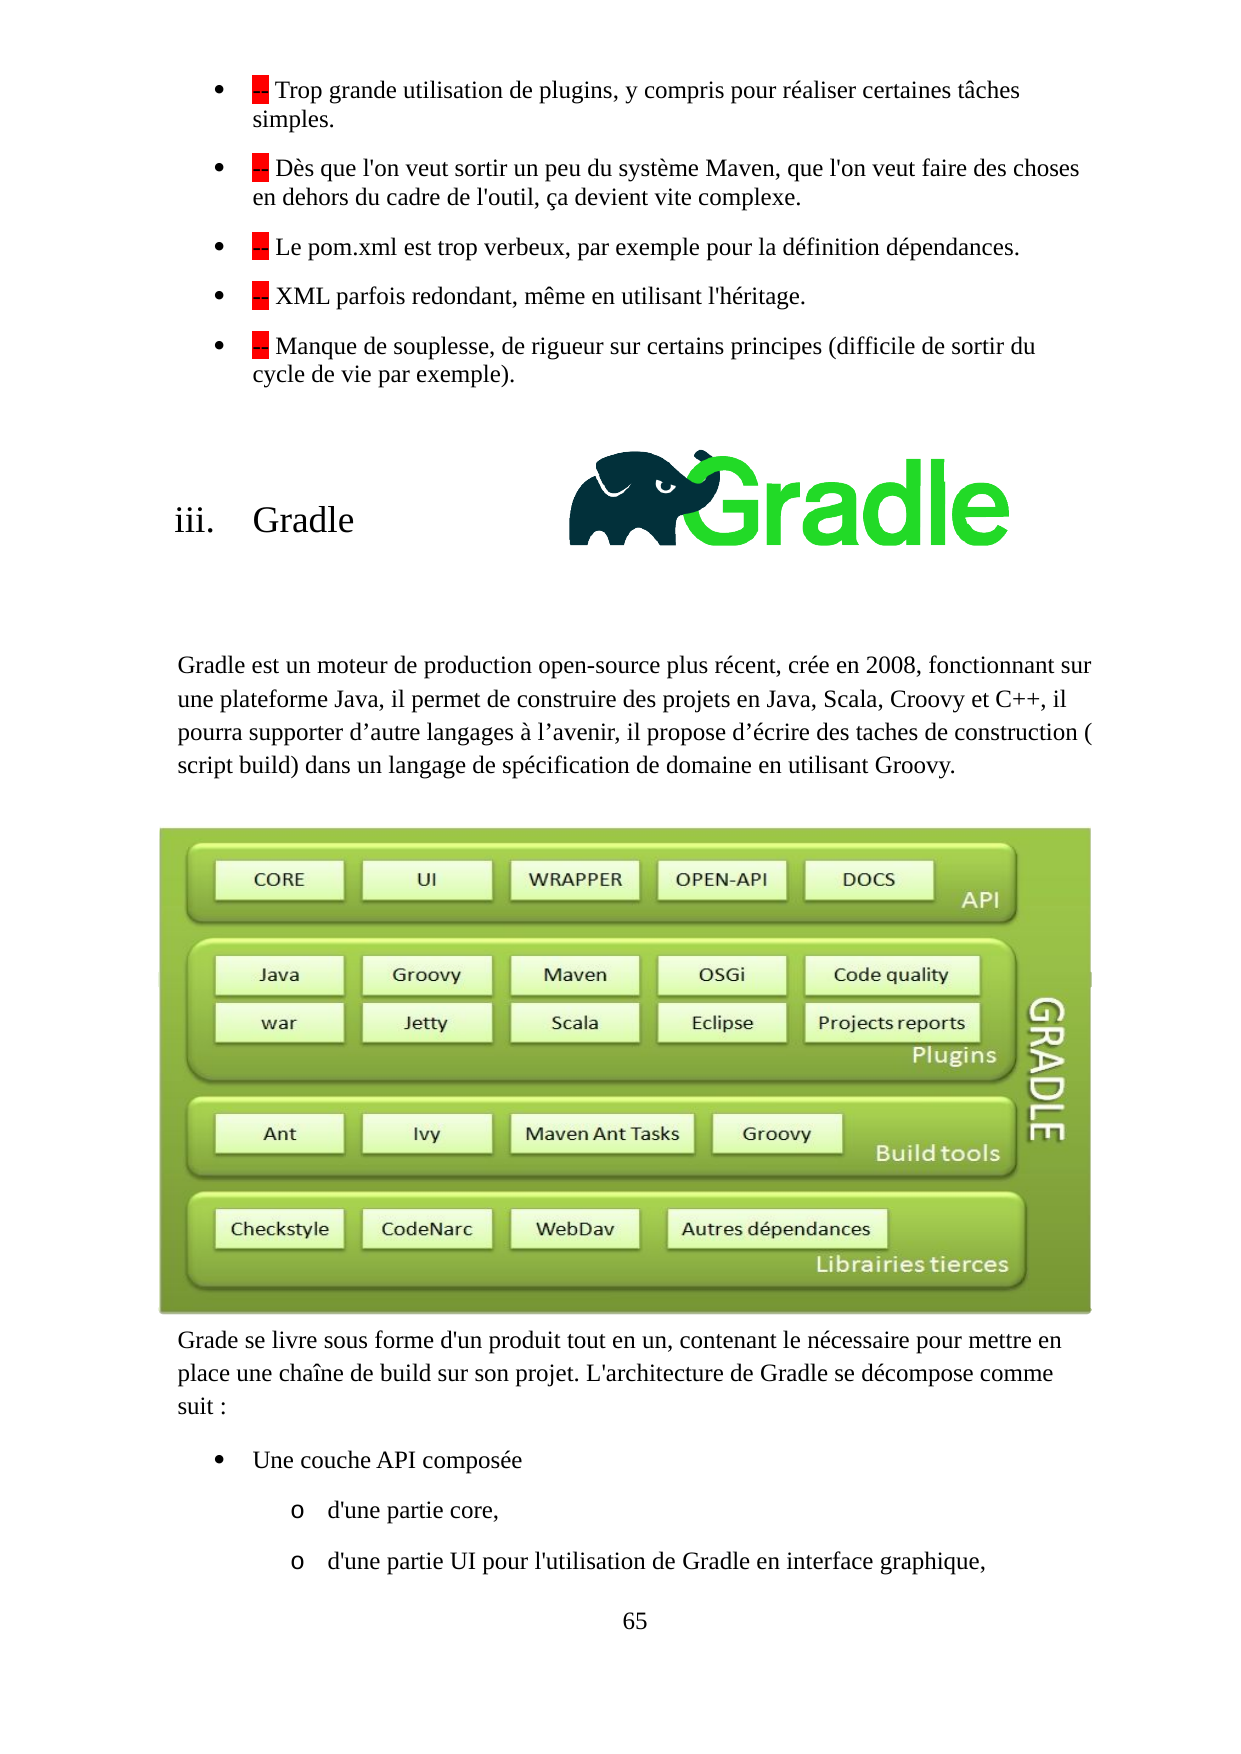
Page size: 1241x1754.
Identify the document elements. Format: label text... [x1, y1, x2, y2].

list [699, 498, 766, 541]
list [857, 498, 872, 541]
list [879, 498, 906, 533]
text [177, 803, 1092, 971]
list Une couche API composée [215, 1445, 1092, 1474]
list [676, 515, 699, 541]
text Grade se livre sous forme d'un produit tout en un, contenant le nécessaire pour mettre en place une chaîne de build sur son projet. L'architecture de Gradle se décompose comme suit : [177, 1311, 1092, 1420]
list -- Le pom.xml est trop verbeux, par exemple pour la définition dépendances. [215, 232, 1092, 260]
text Gradle est un moteur de production open-source plus récent, crée en 2008, fonctionnant sur une plateforme Java, il permet de construire des projets en Java, Scala, Croovy et C++, il pourra supporter d’autre langages à l’avenir, il propose d’écrire des taches de construction ( script build) dans un langage de spécification de domaine en utilisant Groovy. [177, 651, 1092, 778]
list -- Manque de souplesse, de rigueur sur certains principes (difficile de sortir du cycle de vie par exemple). [215, 331, 1092, 388]
list [589, 531, 608, 541]
list [626, 528, 656, 541]
list [966, 498, 1092, 541]
list Gradle [215, 498, 573, 541]
list [921, 498, 930, 541]
list d'une partie UI pour l'utilisation de Gradle en interface graphique, [290, 1546, 1092, 1577]
list -- XML parfois redondant, même en utilisant l'héritage. [215, 281, 1092, 310]
list d'une partie core, [290, 1495, 1092, 1526]
list [946, 498, 962, 541]
list -- Trop grande utilisation de plugins, y compris pour réaliser certaines tâches simples. [215, 75, 1092, 132]
list [781, 498, 842, 541]
list -- Dès que l'on veut sortir un peu du système Maven, que l'on veut faire des choses en dehors du cadre de l'outil, ça devient vite complexe. [215, 153, 1092, 211]
